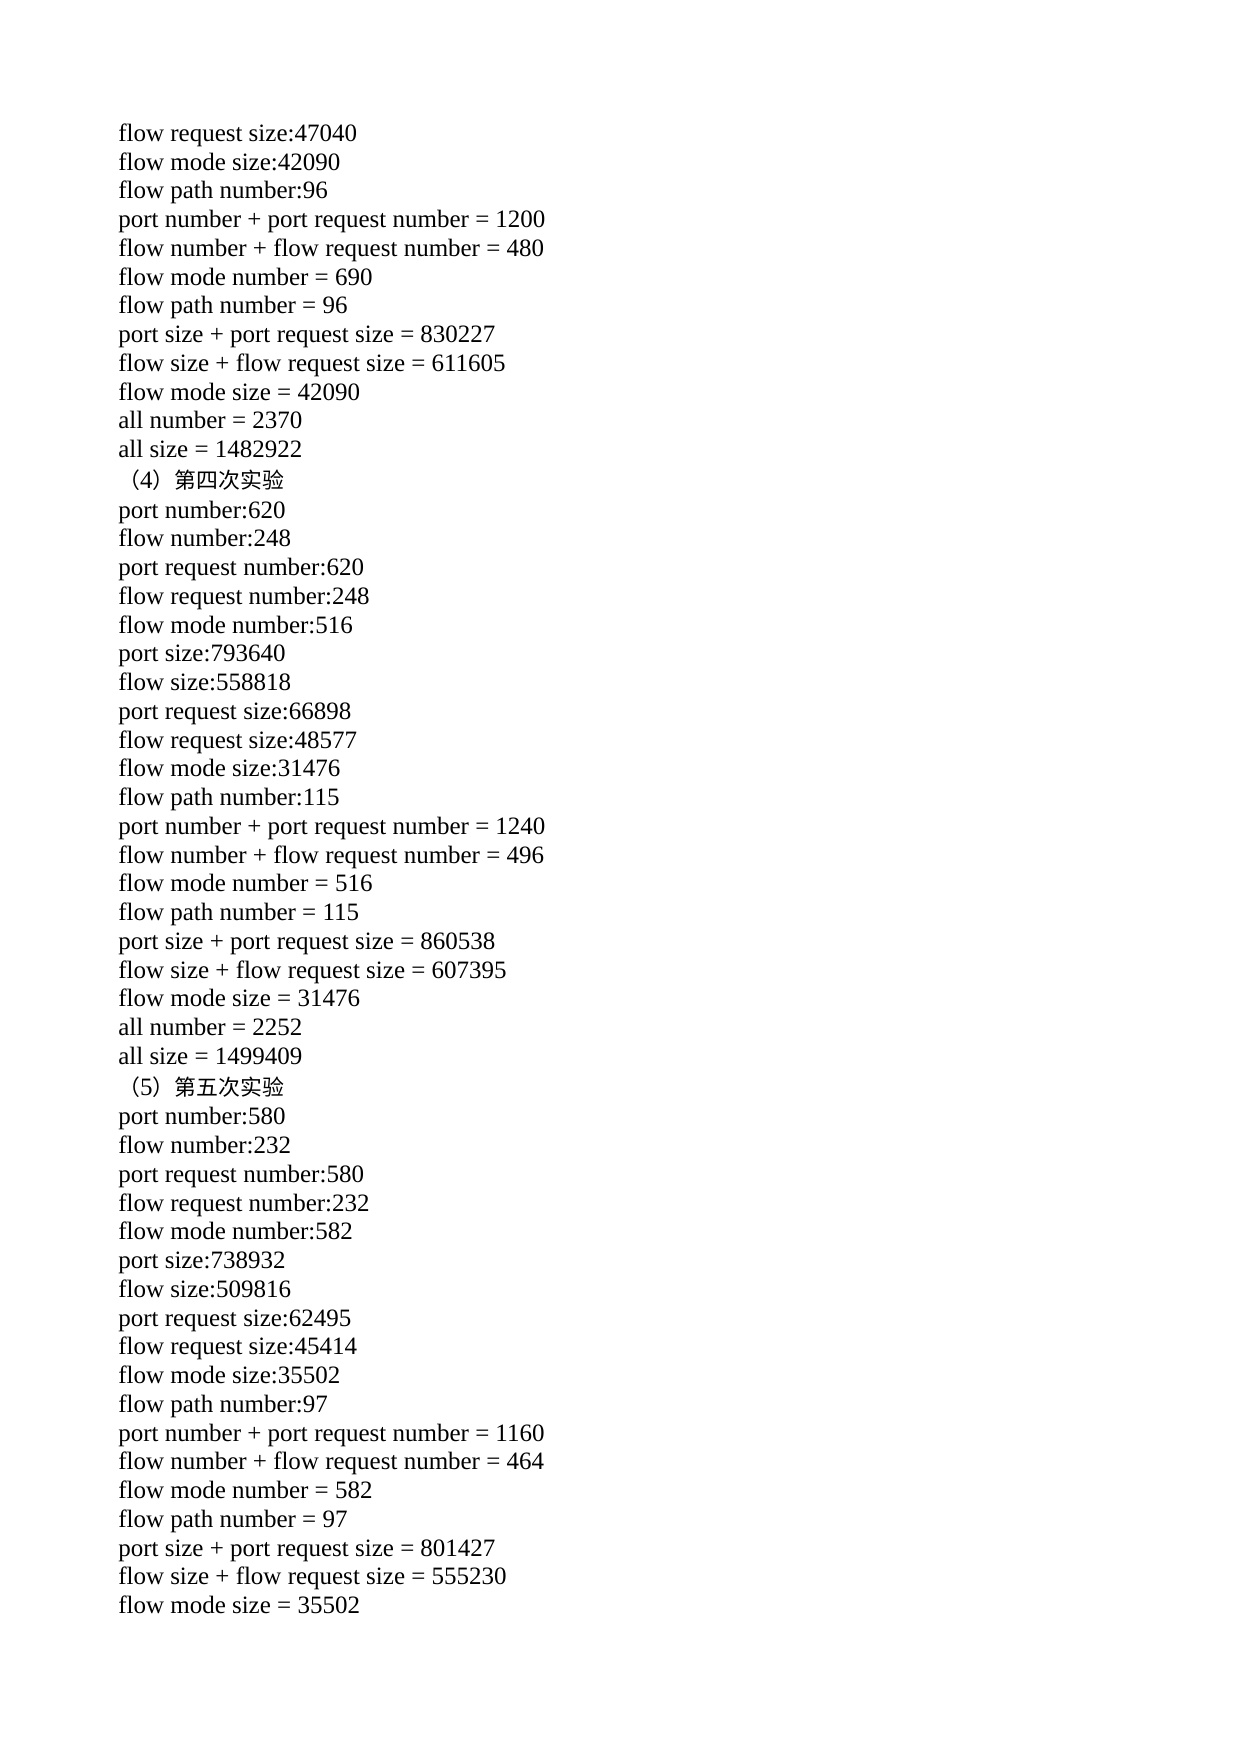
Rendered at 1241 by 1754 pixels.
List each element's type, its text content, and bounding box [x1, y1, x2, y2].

text all number = 2252 [118, 1012, 1122, 1041]
text flow size:509816 [118, 1274, 1122, 1303]
text port number + port request number = 1160 [118, 1418, 1122, 1446]
text flow path number:97 [118, 1389, 1122, 1418]
text （5）第五次实验 [118, 1070, 1122, 1101]
text flow path number = 96 port size + port request size = 830227 [118, 291, 1122, 348]
text flow path number = 115 [118, 897, 1122, 926]
text all number = 2370 [118, 406, 1122, 434]
text flow number:232 [118, 1130, 1122, 1159]
text port size + port request size = 860538 flow size + flow request size = 607395 [118, 926, 1122, 983]
text port number + port request number = 1240 [118, 811, 1122, 840]
text port size:793640 [118, 638, 1122, 667]
text flow request size:45414 [118, 1331, 1122, 1360]
text all size = 1499409 [118, 1041, 1122, 1070]
text flow mode number = 690 [118, 262, 1122, 291]
text flow request size:48577 [118, 725, 1122, 753]
text flow mode size = 35502 [118, 1590, 1122, 1619]
text flow number + flow request number = 480 [118, 233, 1122, 262]
text flow mode number = 516 [118, 868, 1122, 897]
text flow mode number:516 [118, 610, 1122, 638]
text flow mode number = 582 [118, 1475, 1122, 1504]
text port request size:62495 [118, 1303, 1122, 1331]
text port number + port request number = 1200 [118, 204, 1122, 233]
text flow request number:248 [118, 581, 1122, 610]
text flow mode size = 42090 [118, 377, 1122, 406]
text flow size:558818 [118, 667, 1122, 696]
text all size = 1482922 [118, 434, 1122, 463]
text flow mode size:35502 [118, 1360, 1122, 1389]
text flow mode size:31476 [118, 753, 1122, 782]
text port size:738932 [118, 1245, 1122, 1274]
text flow request size:47040 [118, 118, 1122, 147]
text flow path number = 97 [118, 1504, 1122, 1533]
text port number:620 [118, 495, 1122, 523]
text flow path number:96 [118, 176, 1122, 204]
text flow mode number:582 [118, 1216, 1122, 1245]
text port request size:66898 [118, 696, 1122, 725]
text flow number + flow request number = 464 [118, 1446, 1122, 1475]
text port request number:580 [118, 1159, 1122, 1188]
text port size + port request size = 801427 [118, 1533, 1122, 1561]
text port number:580 [118, 1101, 1122, 1130]
text flow path number:115 [118, 782, 1122, 811]
text flow number:248 [118, 523, 1122, 552]
text flow number + flow request number = 496 [118, 840, 1122, 868]
text flow mode size = 31476 [118, 983, 1122, 1012]
text flow size + flow request size = 611605 [118, 348, 1122, 377]
text （4）第四次实验 [118, 463, 1122, 495]
text port request number:620 [118, 552, 1122, 581]
text flow request number:232 [118, 1188, 1122, 1216]
text flow size + flow request size = 555230 [118, 1561, 1122, 1590]
text flow mode size:42090 [118, 147, 1122, 176]
